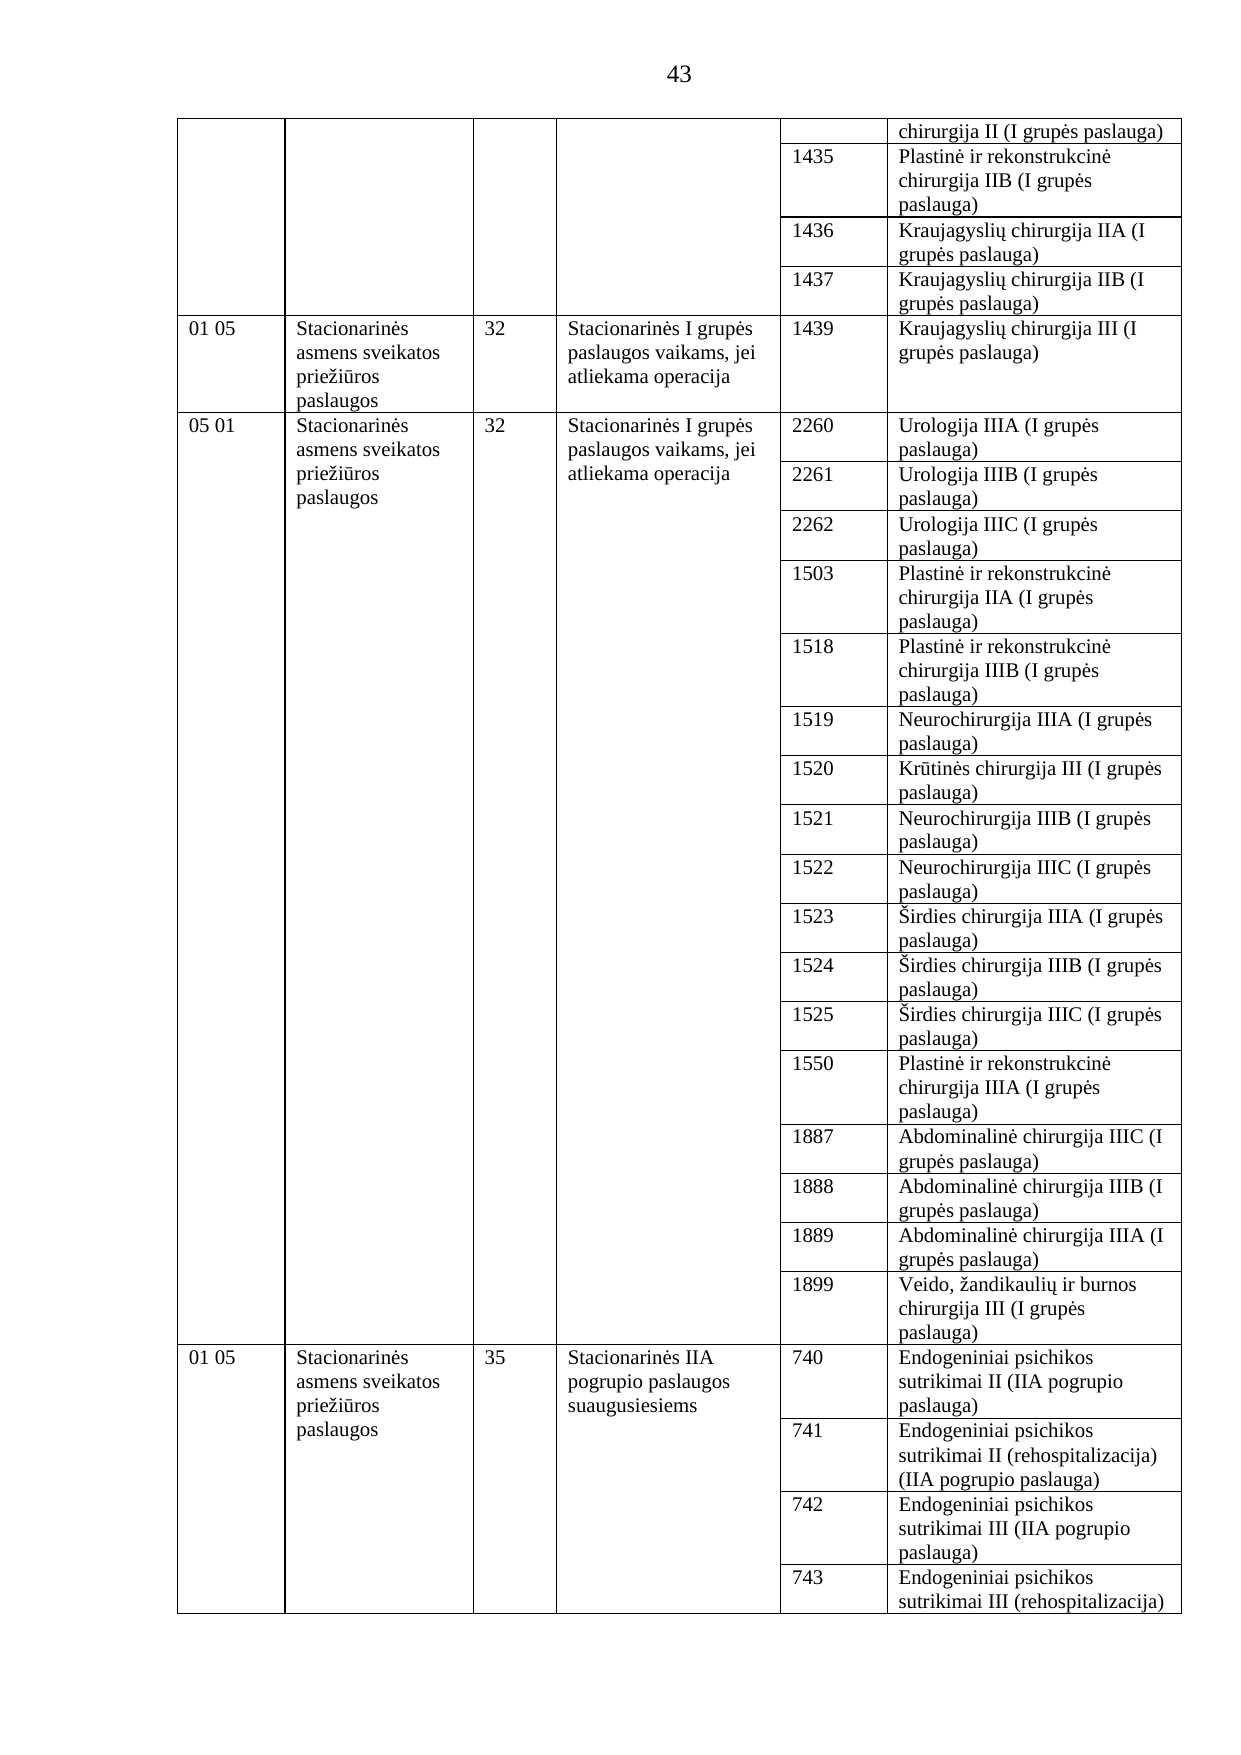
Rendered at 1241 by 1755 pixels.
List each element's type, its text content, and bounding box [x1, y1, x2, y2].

table_cell Abdominalinė chirurgija IIIB (I grupės paslauga) [888, 1174, 1181, 1222]
table_cell Endogeniniai psichikos sutrikimai II (IIA pogrupio paslauga) [888, 1345, 1181, 1417]
table_cell 743 [781, 1565, 887, 1613]
table_cell Abdominalinė chirurgija IIIC (I grupės paslauga) [888, 1125, 1181, 1173]
table_cell 1899 [781, 1272, 887, 1344]
table_cell 740 [781, 1345, 887, 1417]
table_cell [178, 119, 284, 315]
table_cell 01 05 [178, 1345, 284, 1613]
table_cell 01 05 [178, 316, 284, 412]
table_cell Endogeniniai psichikos sutrikimai II (rehospitalizacija) (IIA pogrupio paslauga) [888, 1419, 1181, 1491]
table_cell Endogeniniai psichikos sutrikimai III (IIA pogrupio paslauga) [888, 1492, 1181, 1564]
table_cell Urologija IIIA (I grupės paslauga) [888, 413, 1181, 461]
table_cell 1887 [781, 1125, 887, 1173]
table_cell 1439 [781, 316, 887, 412]
table_cell 1520 [781, 756, 887, 804]
table_cell 1436 [781, 218, 887, 266]
table_cell 32 [474, 316, 556, 412]
table_cell 1889 [781, 1223, 887, 1271]
table_cell Stacionarinės asmens sveikatos priežiūros paslaugos [286, 1345, 473, 1613]
table_cell Kraujagyslių chirurgija III (I grupės paslauga) [888, 316, 1181, 412]
table_cell Stacionarinės IIA pogrupio paslaugos suaugusiesiems [557, 1345, 780, 1613]
table_cell Plastinė ir rekonstrukcinė chirurgija IIA (I grupės paslauga) [888, 561, 1181, 633]
table_cell 1550 [781, 1051, 887, 1123]
table_cell Krūtinės chirurgija III (I grupės paslauga) [888, 756, 1181, 804]
table_cell 35 [474, 1345, 556, 1613]
table_cell 2260 [781, 413, 887, 461]
table_cell [474, 119, 556, 315]
table_cell Plastinė ir rekonstrukcinė chirurgija IIB (I grupės paslauga) [888, 144, 1181, 216]
table_cell 1521 [781, 805, 887, 853]
table_cell 05 01 [178, 413, 284, 1344]
table_cell Abdominalinė chirurgija IIIA (I grupės paslauga) [888, 1223, 1181, 1271]
table_cell Stacionarinės I grupės paslaugos vaikams, jei atliekama operacija [557, 413, 780, 1344]
table_cell Širdies chirurgija IIIC (I grupės paslauga) [888, 1002, 1181, 1050]
table_cell 1503 [781, 561, 887, 633]
table_cell Veido, žandikaulių ir burnos chirurgija III (I grupės paslauga) [888, 1272, 1181, 1344]
table_cell 1522 [781, 855, 887, 903]
table_cell 742 [781, 1492, 887, 1564]
table_cell 1523 [781, 904, 887, 952]
table_cell [557, 119, 780, 315]
table_cell 741 [781, 1419, 887, 1491]
table_cell 32 [474, 413, 556, 1344]
table_cell chirurgija II (I grupės paslauga) [888, 119, 1181, 143]
table_cell Širdies chirurgija IIIA (I grupės paslauga) [888, 904, 1181, 952]
table_cell Neurochirurgija IIIC (I grupės paslauga) [888, 855, 1181, 903]
table_cell 1524 [781, 953, 887, 1001]
table_cell 2262 [781, 511, 887, 559]
table_cell Neurochirurgija IIIB (I grupės paslauga) [888, 805, 1181, 853]
table_cell Stacionarinės asmens sveikatos priežiūros paslaugos [286, 316, 473, 412]
table_cell Kraujagyslių chirurgija IIB (I grupės paslauga) [888, 267, 1181, 315]
table_cell 1437 [781, 267, 887, 315]
table_cell 1525 [781, 1002, 887, 1050]
table_cell Plastinė ir rekonstrukcinė chirurgija IIIA (I grupės paslauga) [888, 1051, 1181, 1123]
table_cell 2261 [781, 462, 887, 510]
table_cell [781, 119, 887, 143]
table_cell 1888 [781, 1174, 887, 1222]
table_cell Širdies chirurgija IIIB (I grupės paslauga) [888, 953, 1181, 1001]
table_cell Urologija IIIB (I grupės paslauga) [888, 462, 1181, 510]
table_cell 1435 [781, 144, 887, 216]
table_cell Stacionarinės asmens sveikatos priežiūros paslaugos [286, 413, 473, 1344]
table_cell Plastinė ir rekonstrukcinė chirurgija IIIB (I grupės paslauga) [888, 634, 1181, 706]
table_cell 1519 [781, 707, 887, 755]
table_cell [286, 119, 473, 315]
table_cell Stacionarinės I grupės paslaugos vaikams, jei atliekama operacija [557, 316, 780, 412]
table_cell Endogeniniai psichikos sutrikimai III (rehospitalizacija) [888, 1565, 1181, 1613]
table_cell Urologija IIIC (I grupės paslauga) [888, 511, 1181, 559]
table_cell Kraujagyslių chirurgija IIA (I grupės paslauga) [888, 218, 1181, 266]
table_cell Neurochirurgija IIIA (I grupės paslauga) [888, 707, 1181, 755]
table_cell 1518 [781, 634, 887, 706]
